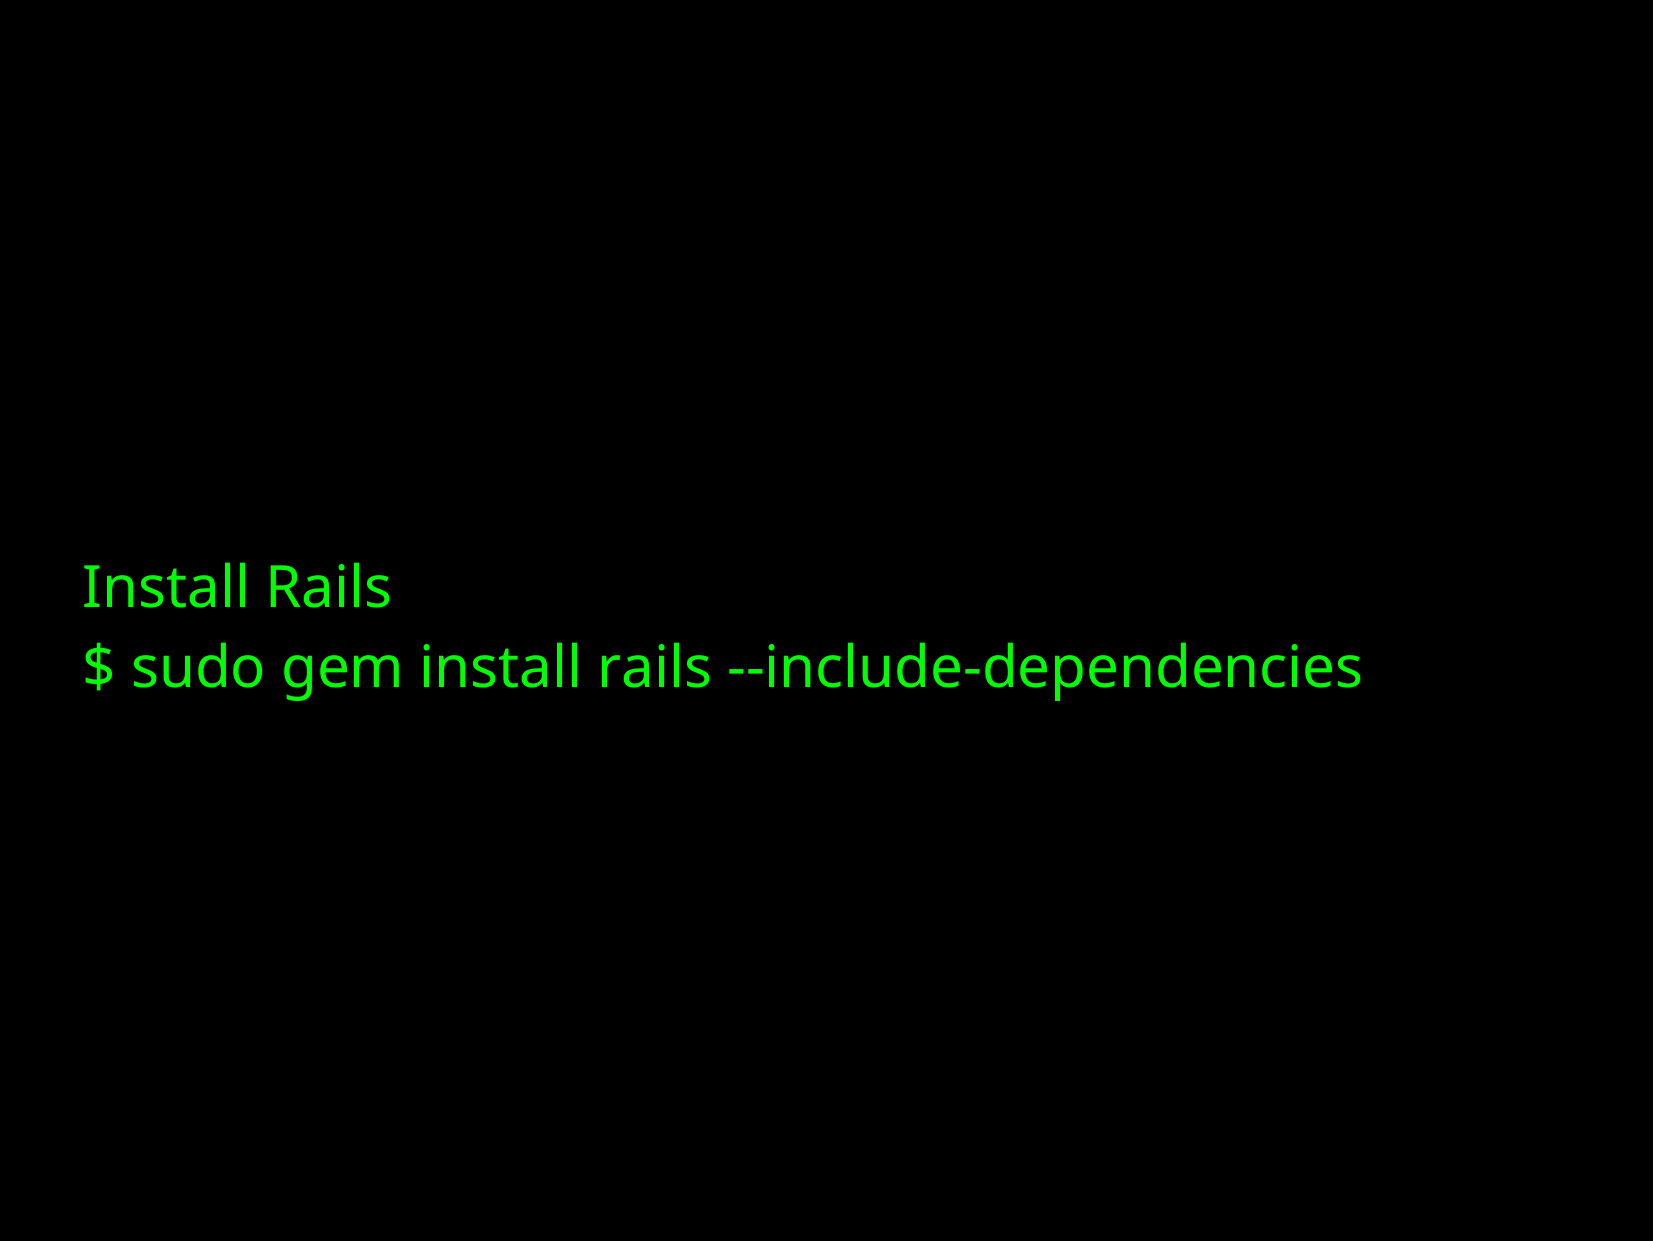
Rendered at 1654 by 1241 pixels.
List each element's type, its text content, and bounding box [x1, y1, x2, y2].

title Install Rails $ sudo gem install rails --include-dependencies [82, 49, 1571, 1201]
